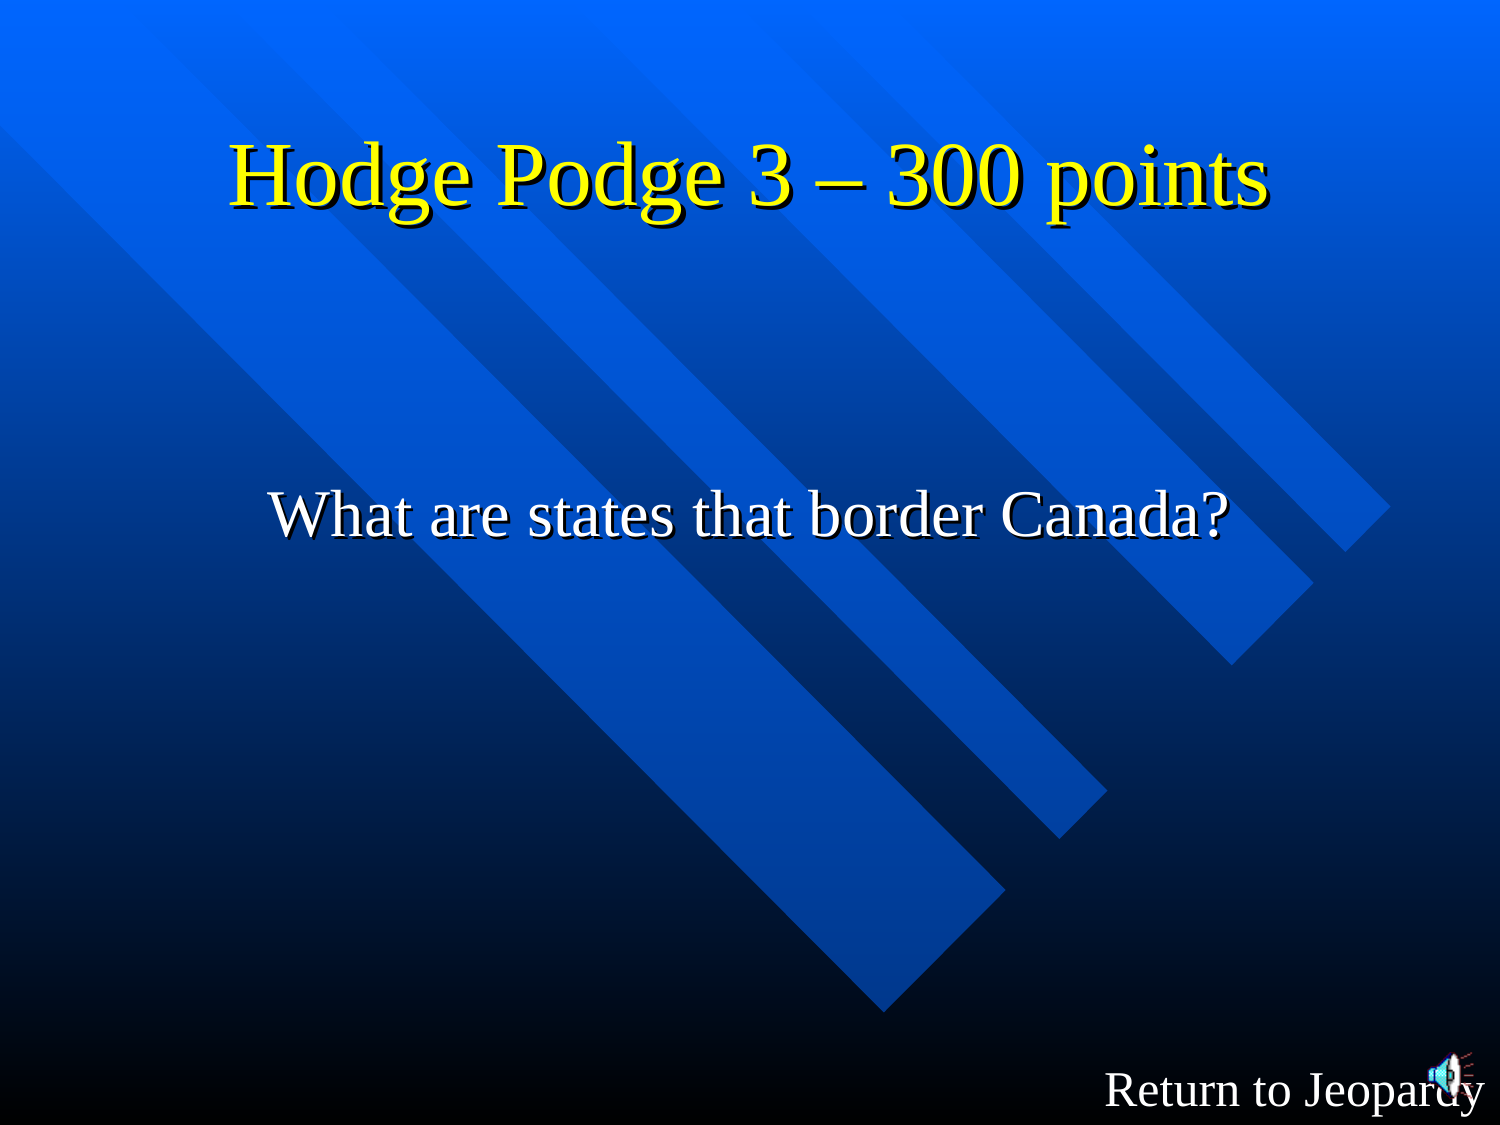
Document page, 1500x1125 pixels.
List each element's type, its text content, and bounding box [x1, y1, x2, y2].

subtitle What are states that border Canada? [225, 462, 1276, 751]
title Hodge Podge 3 – 300 points [112, 74, 1388, 263]
picture [1426, 1051, 1477, 1102]
text_box Return to Jeopardy [1089, 1048, 1500, 1125]
